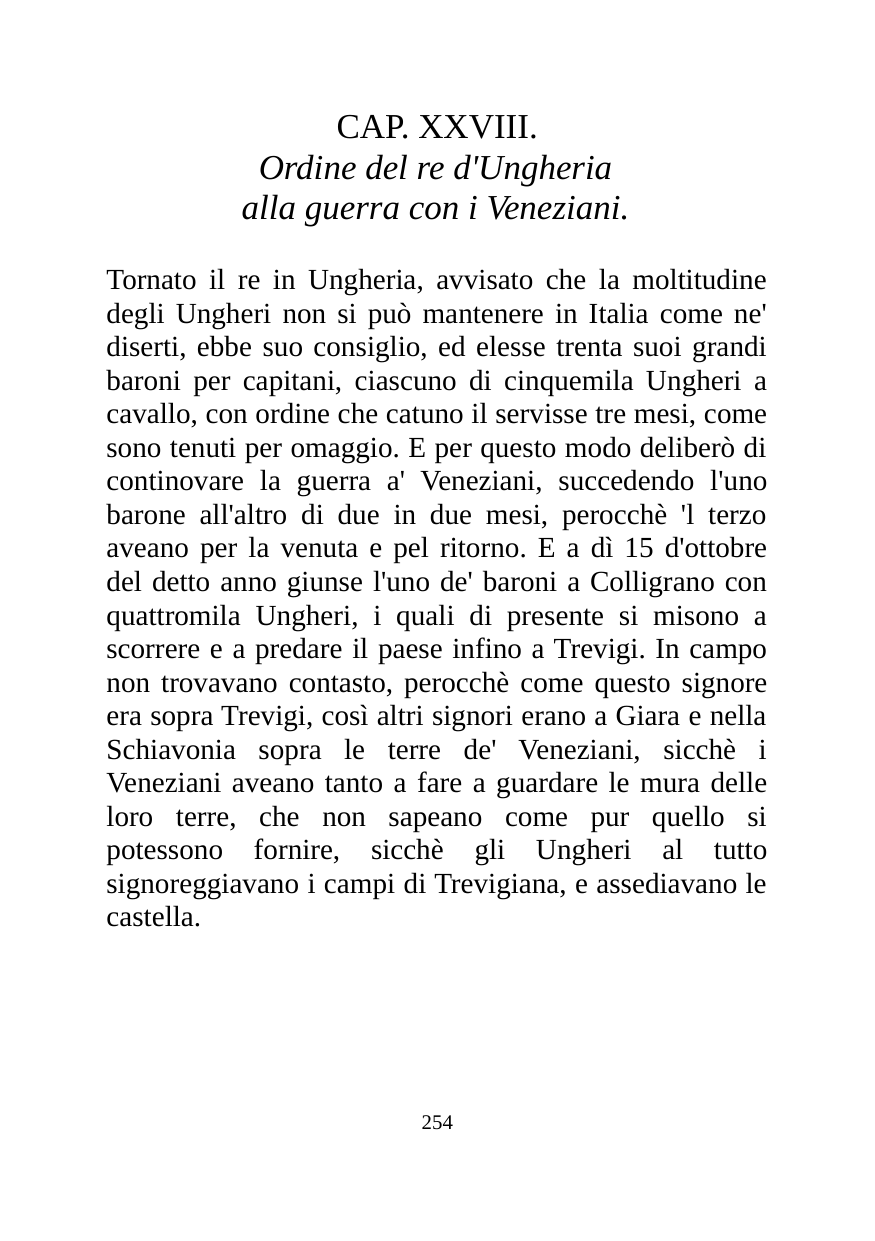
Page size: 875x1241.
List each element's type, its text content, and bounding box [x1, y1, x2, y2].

text Tornato il re in Ungheria, avvisato che la moltitudine degli Ungheri non si può mantenere in Italia come ne' diserti, ebbe suo consiglio, ed elesse trenta suoi grandi baroni per capitani, ciascuno di cinquemila Ungheri a cavallo, con ordine che catuno il servisse tre mesi, come sono tenuti per omaggio. E per questo modo deliberò di continovare la guerra a' Veneziani, succedendo l'uno barone all'altro di due in due mesi, perocchè 'l terzo aveano per la venuta e pel ritorno. E a dì 15 d'ottobre del detto anno giunse l'uno de' baroni a Colligrano con quattromila Ungheri, i quali di presente si misono a scorrere e a predare il paese infino a Trevigi. In campo non trovavano contasto, perocchè come questo signore era sopra Trevigi, così altri signori erano a Giara e nella Schiavonia sopra le terre de' Veneziani, sicchè i Veneziani aveano tanto a fare a guardare le mura delle loro terre, che non sapeano come pur quello si potessono fornire, sicchè gli Ungheri al tutto signoreggiavano i campi di Trevigiana, e assediavano le castella. [106, 262, 768, 933]
subtitle CAP. XXVIII. Ordine del re d'Ungheria alla guerra con i Veneziani. [106, 106, 768, 227]
